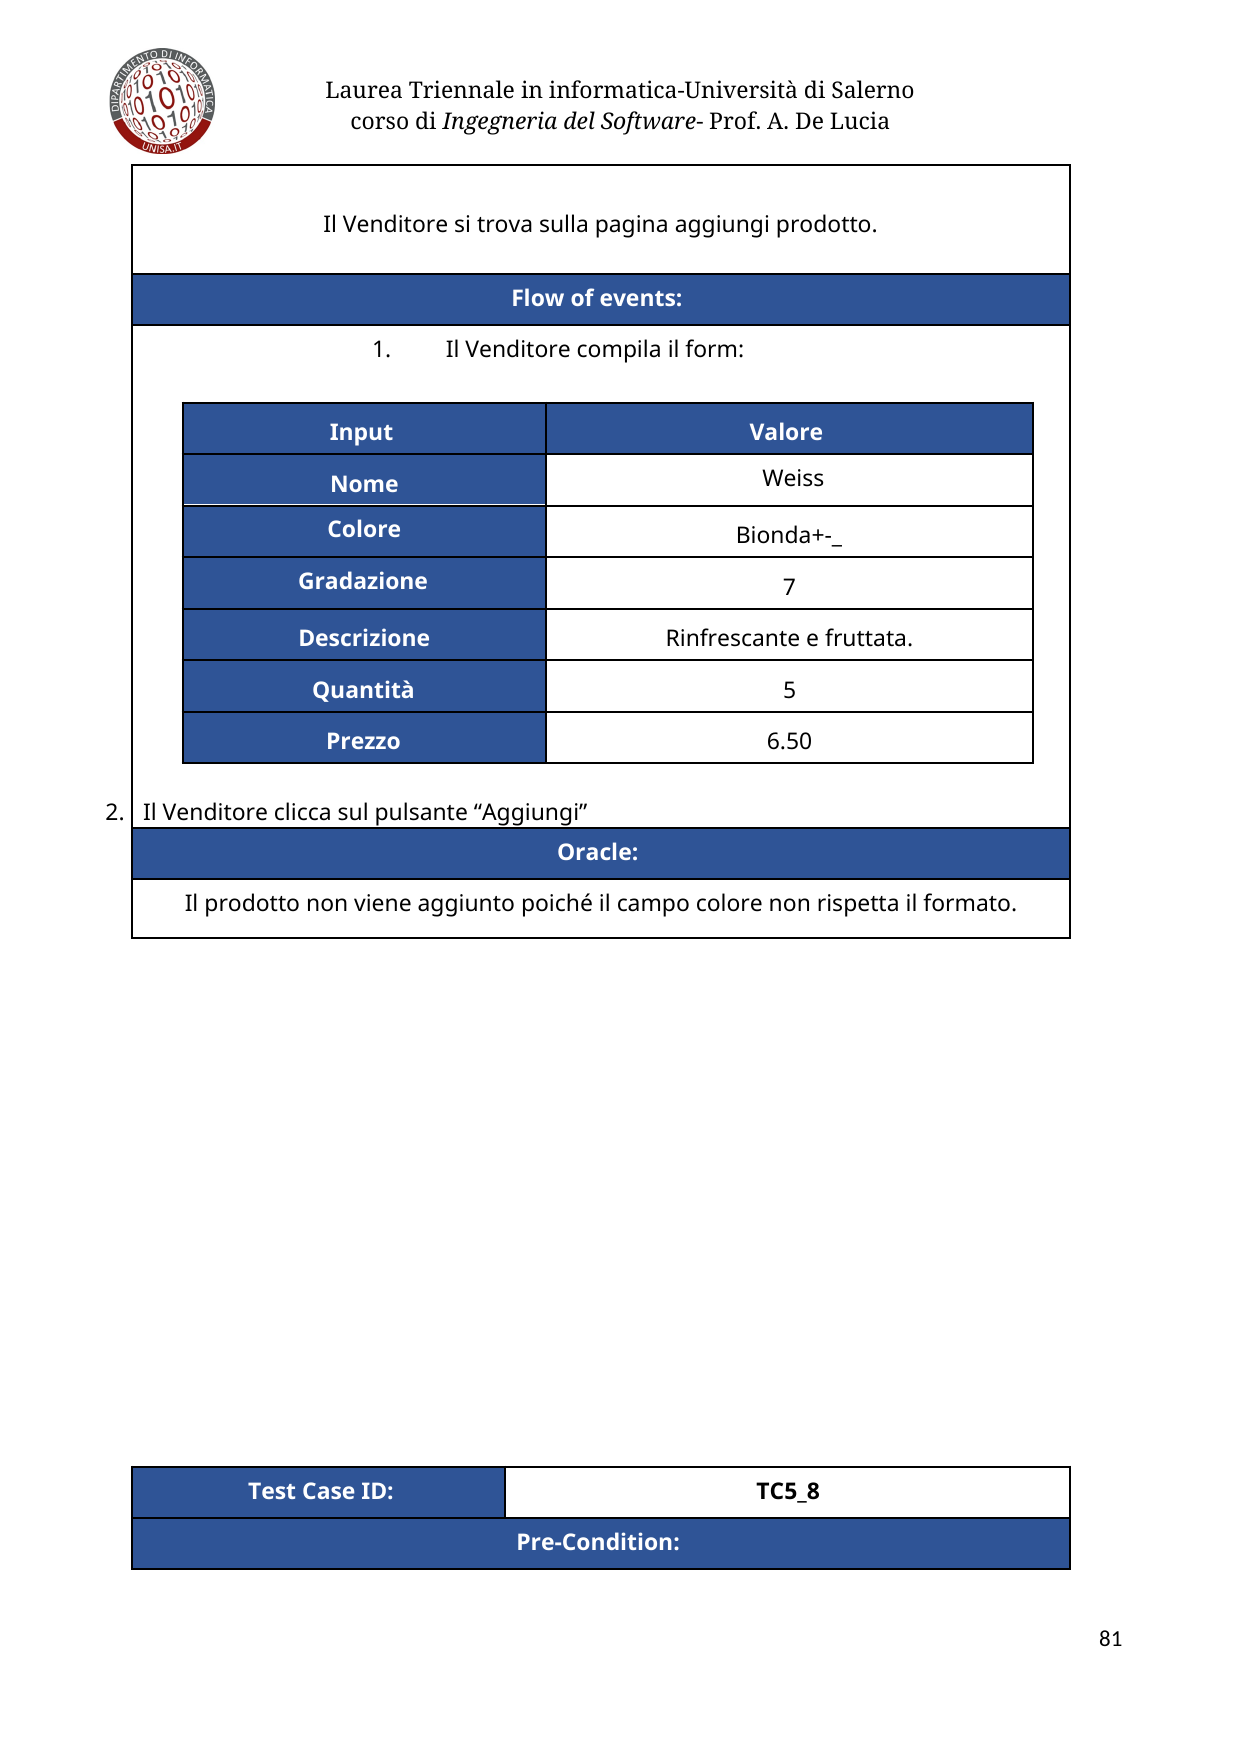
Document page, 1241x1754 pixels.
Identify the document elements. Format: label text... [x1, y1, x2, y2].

table_cell Colore [184, 507, 545, 556]
table_cell Weiss [547, 455, 1032, 504]
table_cell Pre-Condition: [133, 1519, 1069, 1568]
table_cell Il Venditore si trova sulla pagina aggiungi prodotto. [133, 166, 1069, 273]
table_cell Descrizione [184, 610, 545, 659]
table_cell Bionda+-_ [547, 507, 1032, 556]
table_header Input [184, 404, 545, 453]
table_cell Rinfrescante e fruttata. [547, 610, 1032, 659]
table_cell 5 [547, 661, 1032, 711]
table_cell Nome [184, 455, 545, 504]
table_cell Oracle: [133, 829, 1069, 878]
table_cell Flow of events: [133, 275, 1069, 324]
table_cell 7 [547, 558, 1032, 608]
table_header Test Case ID: [133, 1468, 504, 1517]
table_header TC5_8 [506, 1468, 1069, 1517]
table_cell 6.50 [547, 713, 1032, 762]
table_cell Quantità [184, 661, 545, 711]
table_cell Gradazione [184, 558, 545, 608]
table_header Valore [547, 404, 1032, 453]
table_cell Il Venditore compila il form: Il Venditore clicca sul pulsante “Aggiungi” [133, 326, 1069, 827]
table_cell Il prodotto non viene aggiunto poiché il campo colore non rispetta il formato. [133, 880, 1069, 937]
table_cell Prezzo [184, 713, 545, 762]
